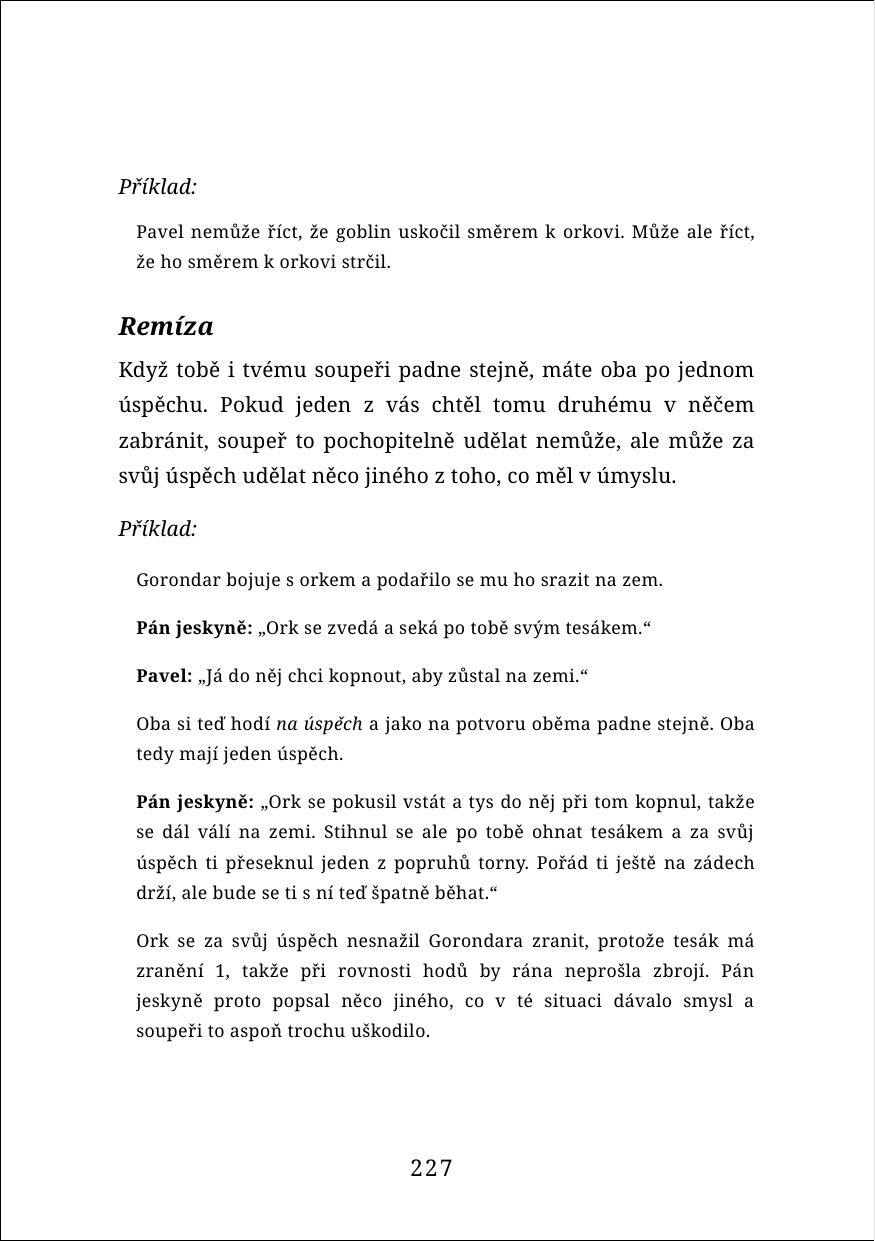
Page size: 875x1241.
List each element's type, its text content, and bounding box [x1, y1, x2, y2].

subtitle Remíza [118, 309, 756, 343]
text Pavel nemůže říct, že goblin uskočil směrem k orkovi. Může ale říct, že ho směrem k orkovi strčil. [136, 219, 756, 273]
text Oba si teď hodí na úspěch a jako na potvoru oběma padne stejně. Oba tedy mají jeden úspěch. [136, 712, 756, 766]
text Pavel: „Já do něj chci kopnout, aby zůstal na zemi.“ [136, 664, 756, 688]
text Gorondar bojuje s orkem a podařilo se mu ho srazit na zem. [136, 568, 756, 592]
text Když tobě i tvému soupeři padne stejně, máte oba po jednom úspěchu. Pokud jeden z vás chtěl tomu druhému v něčem zabránit, soupeř to pochopitelně udělat nemůže, ale může za svůj úspěch udělat něco jiného z toho, co měl v úmyslu. [118, 355, 756, 490]
text Příklad: [118, 172, 756, 200]
text Ork se za svůj úspěch nesnažil Gorondara zranit, protože tesák má zranění 1, takže při rovnosti hodů by rána neprošla zbrojí. Pán jeskyně proto popsal něco jiného, co v té situaci dávalo smysl a soupeři to aspoň trochu uškodilo. [136, 928, 756, 1043]
text Pán jeskyně: „Ork se zvedá a seká po tobě svým tesákem.“ [136, 616, 756, 640]
text Příklad: [118, 514, 756, 543]
text Pán jeskyně: „Ork se pokusil vstát a tys do něj při tom kopnul, takže se dál válí na zemi. Stihnul se ale po tobě ohnat tesákem a za svůj úspěch ti přeseknul jeden z popruhů torny. Pořád ti ještě na zádech drží, ale bude se ti s ní teď špatně běhat.“ [136, 790, 756, 904]
